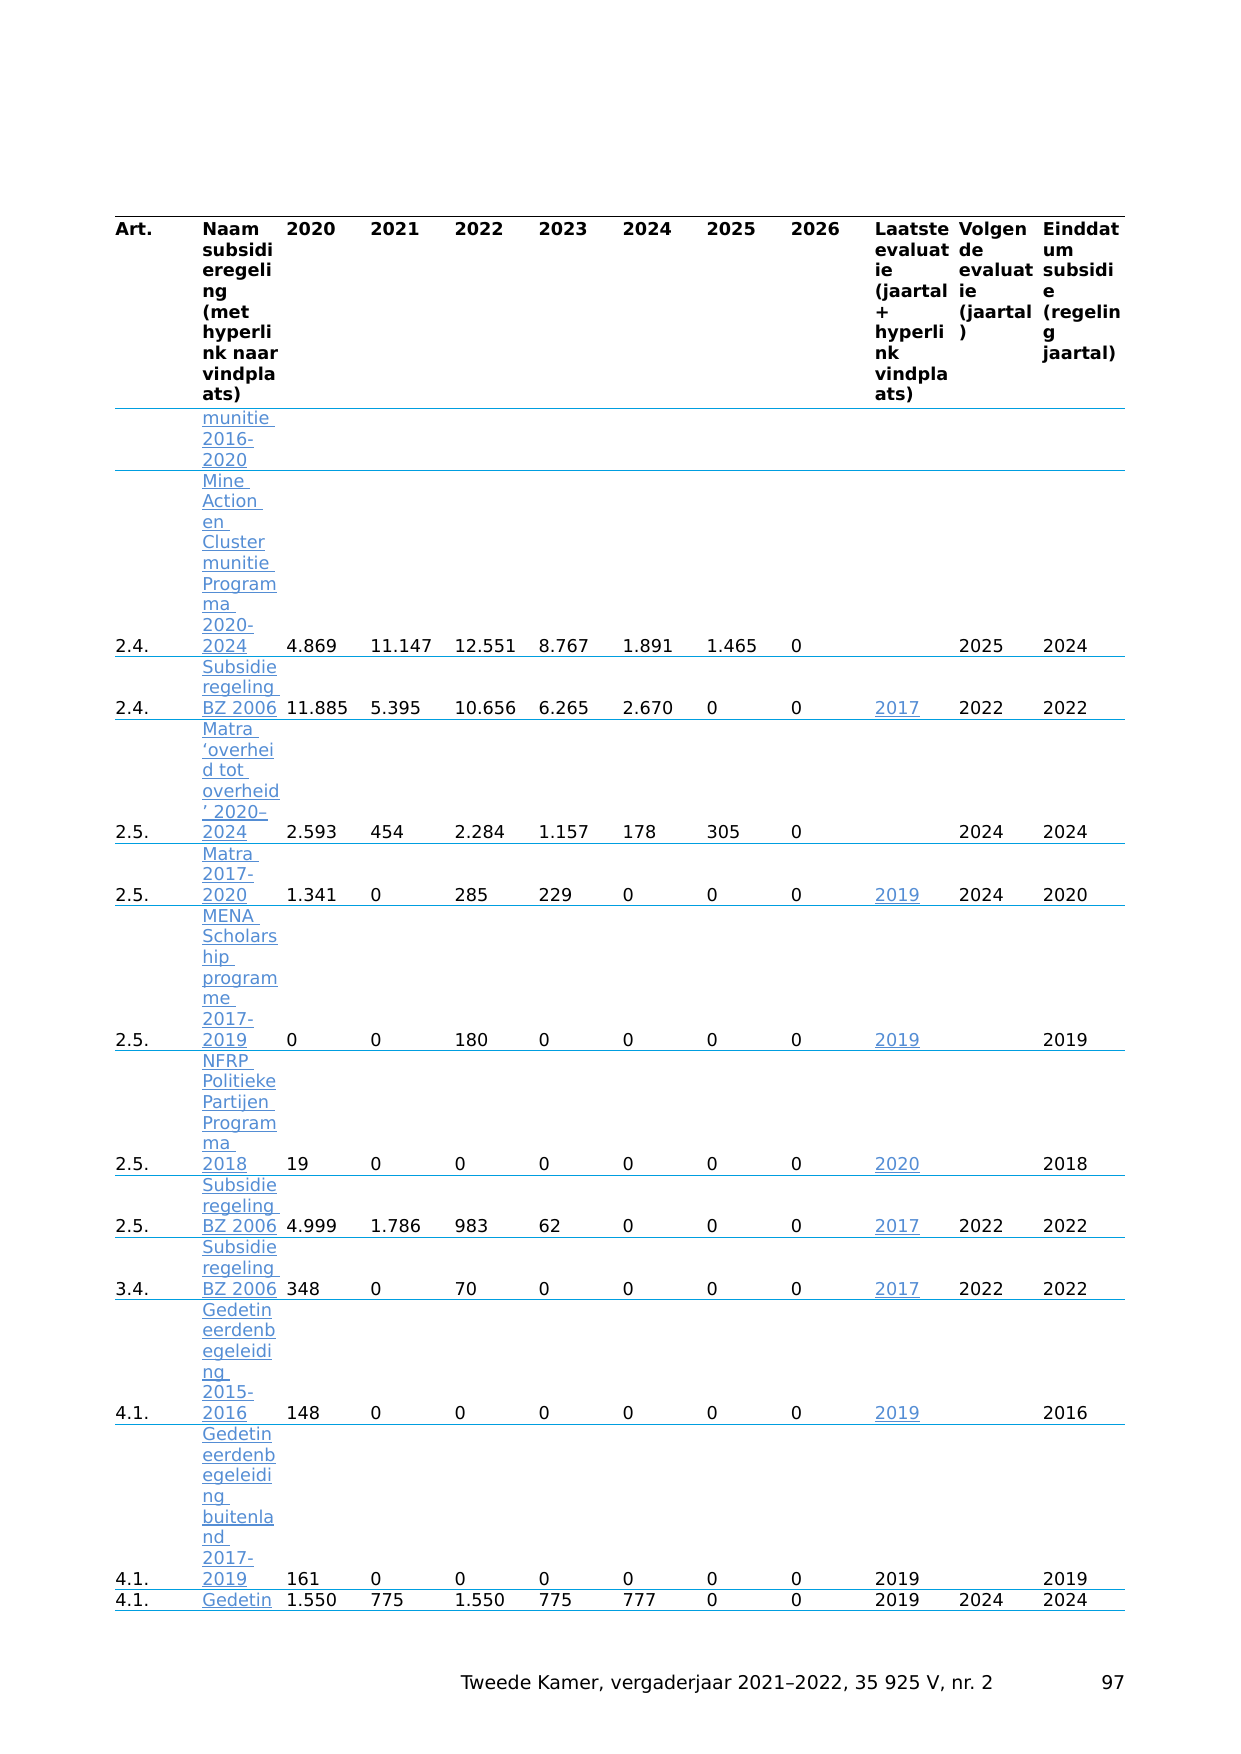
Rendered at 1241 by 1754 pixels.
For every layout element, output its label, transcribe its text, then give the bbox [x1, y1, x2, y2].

table_cell 11.147 [367, 471, 451, 656]
table_cell 2021 [367, 217, 451, 408]
table_cell 6.265 [535, 657, 619, 719]
table_cell Matra ‘overheid tot overheid’ 2020–2024 [199, 720, 283, 843]
table_cell 2024 [956, 844, 1040, 905]
table_cell 1.550 [283, 1590, 367, 1610]
table_cell 0 [788, 1051, 872, 1174]
table_cell Gedetineerdenbegeleiding buitenland 2017-2019 [199, 1425, 283, 1589]
table_cell 2.5. [115, 1051, 199, 1174]
table_cell 0 [788, 1176, 872, 1237]
table_cell 70 [451, 1238, 535, 1299]
table_cell [451, 409, 535, 470]
table_cell [872, 720, 956, 843]
table_cell 2022 [1040, 1238, 1125, 1299]
table_cell 3.4. [115, 1238, 199, 1299]
table_cell munitie 2016-2020 [199, 409, 283, 470]
table_cell 2018 [1040, 1051, 1125, 1174]
table_cell 0 [367, 906, 451, 1050]
table_cell 4.1. [115, 1590, 199, 1610]
table_cell 2022 [956, 1176, 1040, 1237]
table_cell 0 [451, 1425, 535, 1589]
table_cell Art. [115, 217, 199, 408]
table_cell 2025 [956, 471, 1040, 656]
table_cell 0 [451, 1051, 535, 1174]
table_cell 2019 [872, 906, 956, 1050]
table_cell 2017 [872, 657, 956, 719]
table_cell [788, 409, 872, 470]
table_cell Matra 2017-2020 [199, 844, 283, 905]
table_cell 0 [788, 1300, 872, 1423]
table_header Subsidies (bedragen x 1.000 euro) [115, 191, 1125, 216]
table_cell 1.550 [451, 1590, 535, 1610]
table_cell 1.465 [704, 471, 788, 656]
table_cell 2.5. [115, 844, 199, 905]
table_cell 2022 [1040, 657, 1125, 719]
table_cell 2.5. [115, 720, 199, 843]
table_cell [956, 906, 1040, 1050]
table_cell 2016 [1040, 1300, 1125, 1423]
table_cell 0 [535, 1300, 619, 1423]
table_cell 2.5. [115, 906, 199, 1050]
table_cell 1.157 [535, 720, 619, 843]
table_cell 2026 [788, 217, 872, 408]
table_cell [620, 409, 703, 470]
table_cell 0 [704, 1425, 788, 1589]
table_cell 0 [367, 1300, 451, 1423]
table_cell 0 [788, 1590, 872, 1610]
table_cell 2020 [1040, 844, 1125, 905]
table_cell 305 [704, 720, 788, 843]
table_cell 0 [788, 844, 872, 905]
table_cell 2023 [535, 217, 619, 408]
table_cell 0 [367, 1051, 451, 1174]
table_cell Gedetin [199, 1590, 283, 1610]
table_cell 0 [620, 1425, 703, 1589]
table_cell 2019 [872, 1590, 956, 1610]
table_cell 2025 [704, 217, 788, 408]
table_cell 161 [283, 1425, 367, 1589]
table_cell 2.5. [115, 1176, 199, 1237]
table_cell 983 [451, 1176, 535, 1237]
table_cell 2024 [1040, 1590, 1125, 1610]
table_cell 148 [283, 1300, 367, 1423]
table_cell [115, 409, 199, 470]
table_cell Gedetineerdenbegeleiding 2015-2016 [199, 1300, 283, 1423]
table_cell 0 [704, 1300, 788, 1423]
table_cell 4.999 [283, 1176, 367, 1237]
table_cell 775 [535, 1590, 619, 1610]
table_cell Subsidieregeling BZ 2006 [199, 1238, 283, 1299]
table_cell 2020 [283, 217, 367, 408]
table_cell 0 [788, 471, 872, 656]
table_cell 2019 [1040, 906, 1125, 1050]
table_cell 0 [535, 1051, 619, 1174]
table_cell [872, 471, 956, 656]
table_cell 62 [535, 1176, 619, 1237]
table_cell Volgende evaluatie (jaartal) [956, 217, 1040, 408]
table_cell 0 [704, 1238, 788, 1299]
table_cell 0 [788, 1425, 872, 1589]
table_cell 4.869 [283, 471, 367, 656]
table_cell 2024 [956, 720, 1040, 843]
table_cell 2.593 [283, 720, 367, 843]
table_cell Mine Action en Clustermunitie Programma 2020-2024 [199, 471, 283, 656]
table_cell 2019 [872, 1300, 956, 1423]
table_cell 0 [535, 1238, 619, 1299]
table_cell 0 [788, 720, 872, 843]
table_cell 0 [704, 1176, 788, 1237]
table_cell [956, 1300, 1040, 1423]
table_cell 0 [704, 1590, 788, 1610]
table_cell 0 [704, 906, 788, 1050]
table_cell 2024 [620, 217, 703, 408]
table_cell 348 [283, 1238, 367, 1299]
table_cell NFRP Politieke Partijen Programma 2018 [199, 1051, 283, 1174]
table_cell 0 [704, 657, 788, 719]
table_cell 0 [367, 1425, 451, 1589]
table_cell 0 [620, 906, 703, 1050]
table_cell 4.1. [115, 1300, 199, 1423]
table_cell [283, 409, 367, 470]
table_cell [956, 1425, 1040, 1589]
table_cell 10.656 [451, 657, 535, 719]
table_cell 0 [535, 906, 619, 1050]
table_cell 2022 [956, 1238, 1040, 1299]
table_cell 5.395 [367, 657, 451, 719]
table_cell 4.1. [115, 1425, 199, 1589]
table_cell 0 [704, 1051, 788, 1174]
table_cell [956, 1051, 1040, 1174]
table_cell 2024 [1040, 720, 1125, 843]
table_cell 775 [367, 1590, 451, 1610]
table_cell 12.551 [451, 471, 535, 656]
table_cell 2024 [1040, 471, 1125, 656]
table_cell 1.786 [367, 1176, 451, 1237]
table_cell 0 [620, 1176, 703, 1237]
table_cell 2.4. [115, 657, 199, 719]
table_cell 777 [620, 1590, 703, 1610]
table_cell 0 [535, 1425, 619, 1589]
table_cell 2.4. [115, 471, 199, 656]
table_cell 0 [704, 844, 788, 905]
table_cell 2.670 [620, 657, 703, 719]
table_cell Subsidieregeling BZ 2006 [199, 1176, 283, 1237]
table_cell Laatste evaluatie (jaartal + hyperlink vindplaats) [872, 217, 956, 408]
table_cell 0 [620, 844, 703, 905]
table_cell Subsidieregeling BZ 2006 [199, 657, 283, 719]
table_cell 2019 [872, 1425, 956, 1589]
table_cell 2022 [956, 657, 1040, 719]
table_cell 285 [451, 844, 535, 905]
table_cell 0 [788, 657, 872, 719]
table_cell 0 [620, 1051, 703, 1174]
table_cell [367, 409, 451, 470]
table_cell 0 [620, 1300, 703, 1423]
table_cell 0 [788, 1238, 872, 1299]
table_cell [872, 409, 956, 470]
table_cell 1.341 [283, 844, 367, 905]
table_cell 2022 [451, 217, 535, 408]
table_cell 11.885 [283, 657, 367, 719]
table_cell 2024 [956, 1590, 1040, 1610]
table_cell 454 [367, 720, 451, 843]
table_cell 0 [283, 906, 367, 1050]
table_cell [704, 409, 788, 470]
table_cell 180 [451, 906, 535, 1050]
table_cell [956, 409, 1040, 470]
table_cell 229 [535, 844, 619, 905]
table_cell [535, 409, 619, 470]
table_cell 8.767 [535, 471, 619, 656]
table_cell 178 [620, 720, 703, 843]
table_cell 2.284 [451, 720, 535, 843]
table_cell 19 [283, 1051, 367, 1174]
table_cell MENA Scholarship programme 2017-2019 [199, 906, 283, 1050]
table_cell 2017 [872, 1238, 956, 1299]
table_cell [1040, 409, 1125, 470]
table_cell 2020 [872, 1051, 956, 1174]
table_cell 0 [367, 844, 451, 905]
table_cell 2019 [1040, 1425, 1125, 1589]
table_cell 1.891 [620, 471, 703, 656]
table_cell 0 [451, 1300, 535, 1423]
table_cell 2017 [872, 1176, 956, 1237]
table_cell 0 [788, 906, 872, 1050]
table_cell Naam subsidieregeling (met hyperlink naar vindplaats) [199, 217, 283, 408]
table_cell 0 [367, 1238, 451, 1299]
table_cell 2019 [872, 844, 956, 905]
table_cell 0 [620, 1238, 703, 1299]
table_cell Einddatum subsidie (regeling jaartal) [1040, 217, 1125, 408]
table_cell 2022 [1040, 1176, 1125, 1237]
